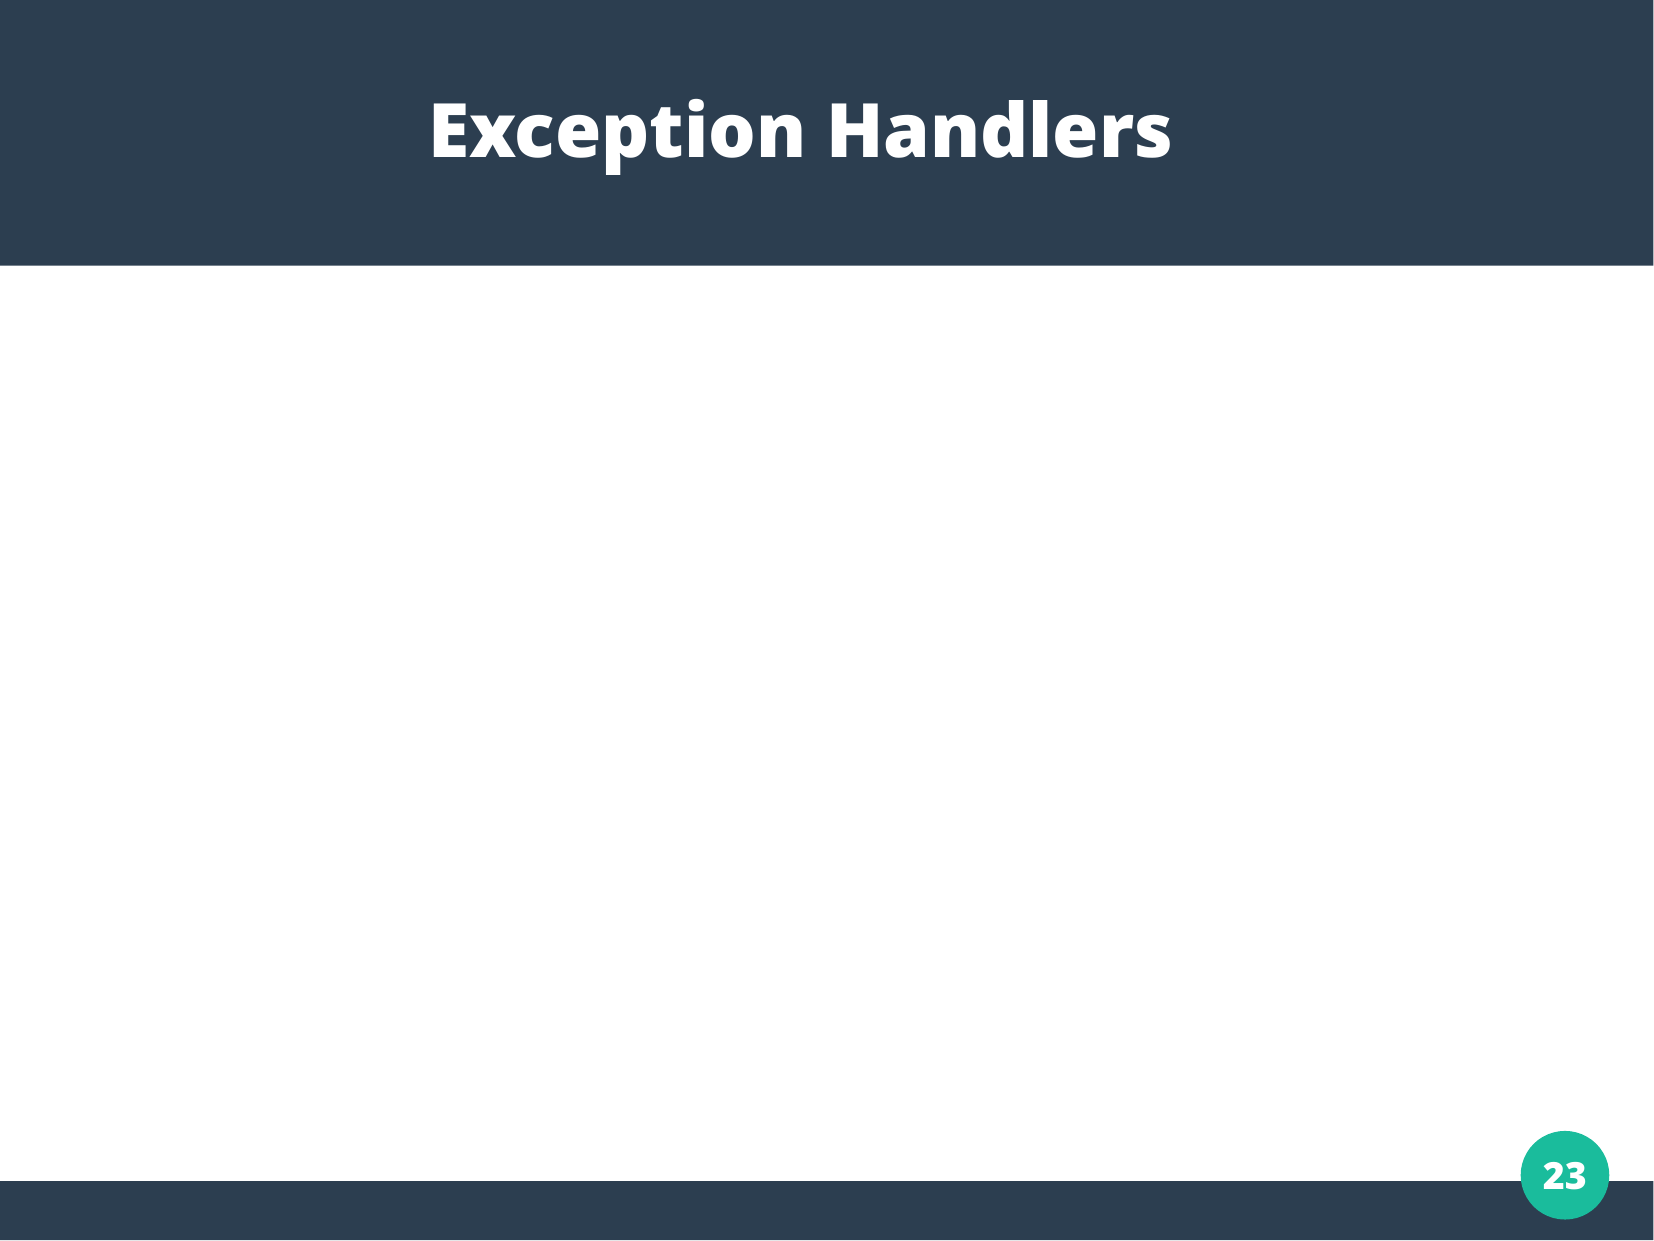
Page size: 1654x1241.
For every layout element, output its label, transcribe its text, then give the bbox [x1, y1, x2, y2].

title Exception Handlers [59, 49, 1595, 207]
